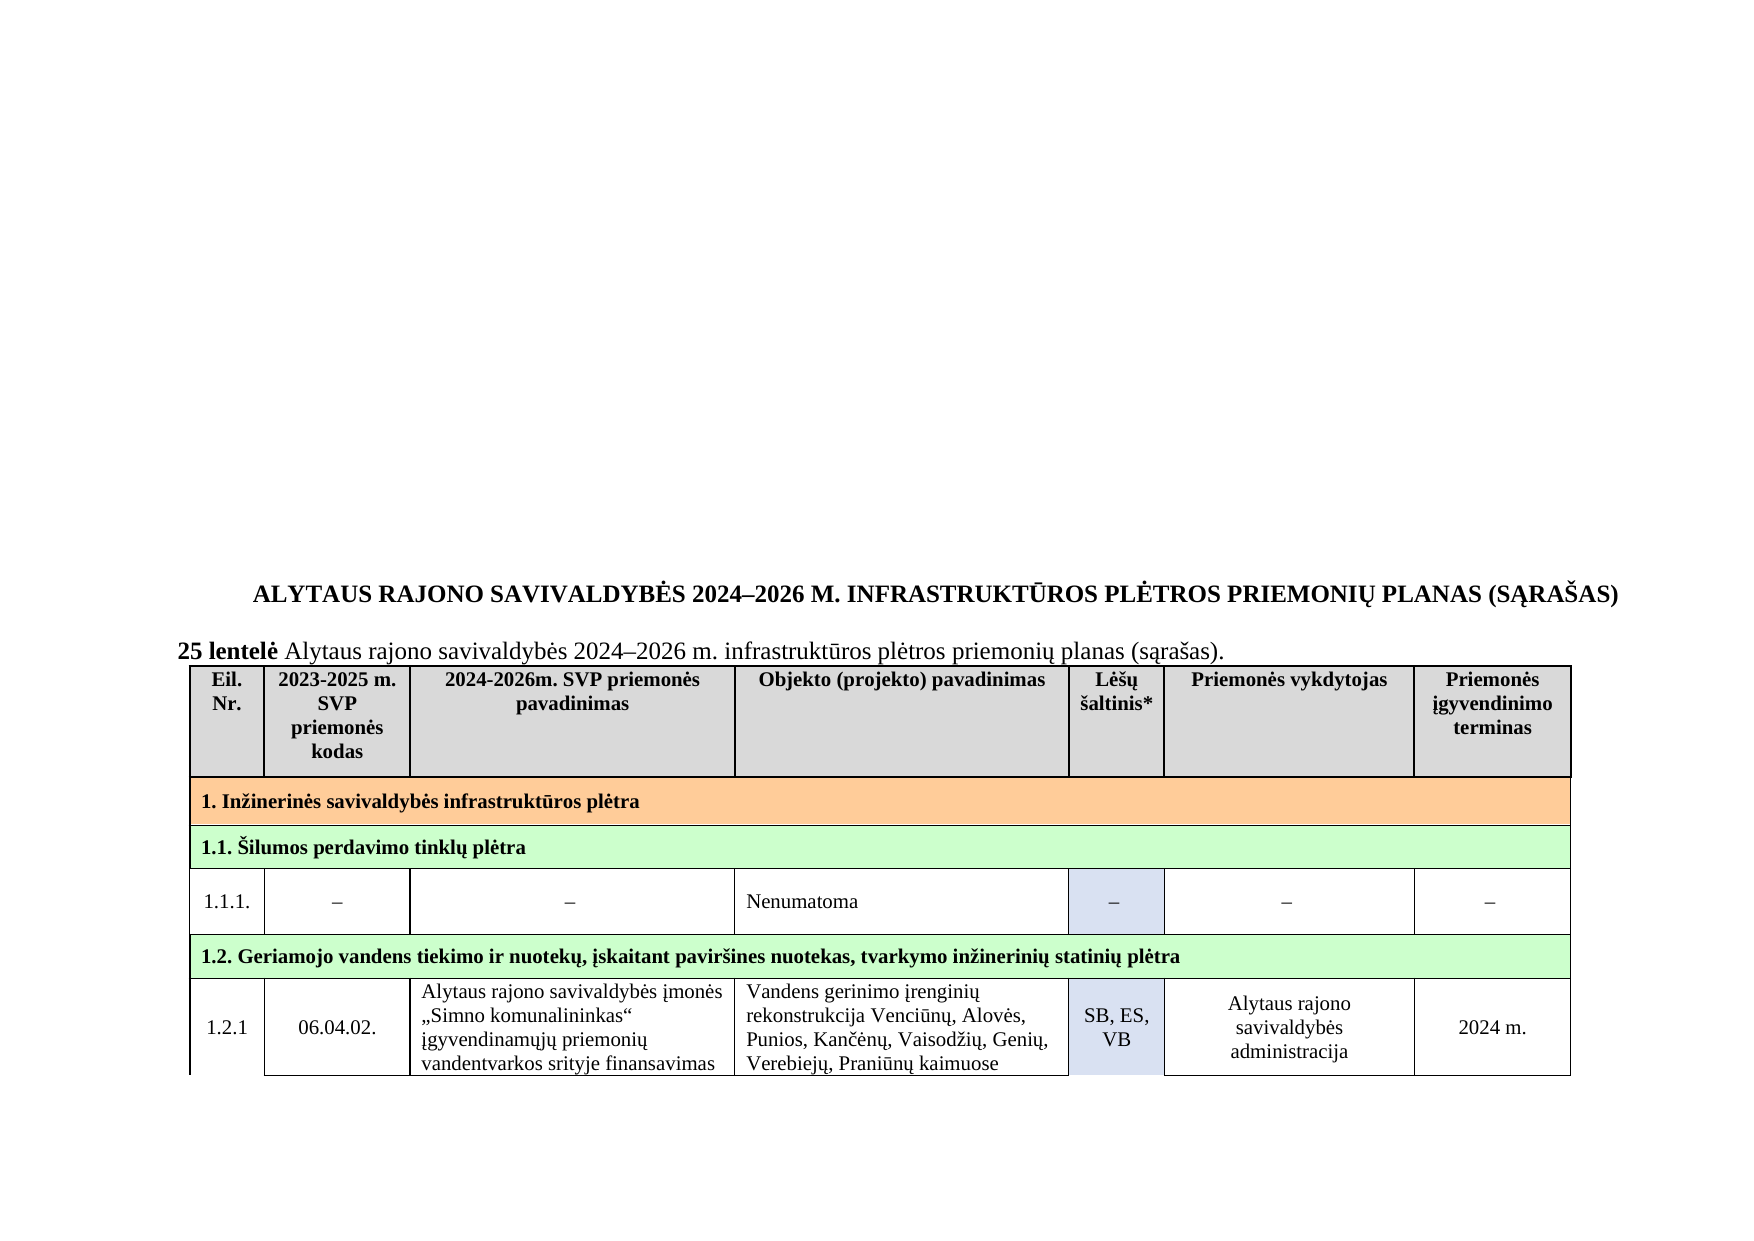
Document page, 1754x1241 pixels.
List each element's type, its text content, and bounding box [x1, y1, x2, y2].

table_cell – [265, 869, 409, 934]
table_header 2024-2026m. SVP priemonės pavadinimas [411, 667, 734, 776]
table_cell Vandens gerinimo įrenginių rekonstrukcija Venciūnų, Alovės, Punios, Kančėnų, Vaisodžių, Genių, Verebiejų, Praniūnų kaimuose [735, 979, 1068, 1075]
table_cell – [1069, 869, 1164, 934]
table_cell – [1415, 869, 1570, 934]
table_header Priemonės įgyvendinimo terminas [1415, 667, 1570, 776]
table_cell – [411, 869, 734, 934]
table_cell 2024 m. [1415, 979, 1570, 1075]
table_cell 1.2.1 [191, 979, 264, 1075]
table_cell 1.1. Šilumos perdavimo tinklų plėtra [191, 826, 1570, 868]
table_cell Nenumatoma [735, 869, 1068, 934]
table_cell SB, ES, VB [1069, 979, 1164, 1075]
table_cell 1.1.1. [190, 869, 264, 934]
table_cell Alytaus rajono savivaldybės administracija [1165, 979, 1414, 1075]
table_cell Alytaus rajono savivaldybės įmonės „Simno komunalininkas“ įgyvendinamųjų priemonių vandentvarkos srityje finansavimas [411, 979, 734, 1075]
table_header Lėšų šaltinis* [1070, 667, 1163, 776]
table_cell – [1165, 869, 1414, 934]
table_header 2023-2025 m. SVP priemonės kodas [265, 667, 409, 776]
table_header Eil. Nr. [191, 667, 263, 776]
text ALYTAUS RAJONO SAVIVALDYBĖS 2024–2026 M. INFRASTRUKTŪROS PLĖTROS PRIEMONIŲ PLANAS (SĄRAŠAS) [177, 579, 1695, 608]
table_cell 1. Inžinerinės savivaldybės infrastruktūros plėtra [191, 778, 1570, 824]
table_header Objekto (projekto) pavadinimas [736, 667, 1068, 776]
table_cell 1.2. Geriamojo vandens tiekimo ir nuotekų, įskaitant paviršines nuotekas, tvarkymo inžinerinių statinių plėtra [191, 935, 1570, 978]
table_cell 06.04.02. [265, 979, 409, 1075]
table_header Priemonės vykdytojas [1165, 667, 1413, 776]
text 25 lentelė Alytaus rajono savivaldybės 2024–2026 m. infrastruktūros plėtros priemonių planas (sąrašas). [177, 636, 1695, 665]
